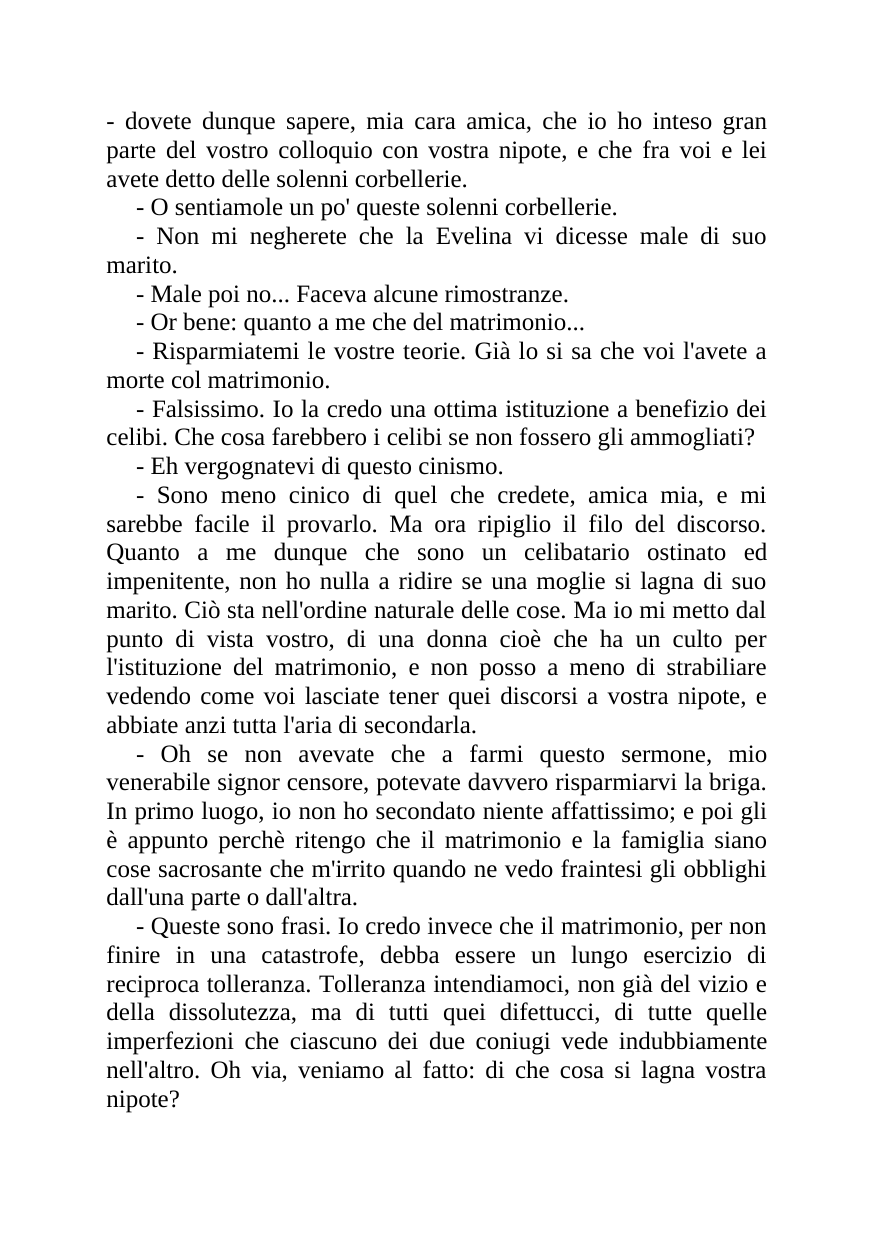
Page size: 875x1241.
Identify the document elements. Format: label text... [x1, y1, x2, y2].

text - Falsissimo. Io la credo una ottima istituzione a benefizio dei celibi. Che cosa farebbero i celibi se non fossero gli ammogliati? [106, 394, 768, 451]
text - Male poi no... Faceva alcune rimostranze. [106, 279, 768, 307]
text - Or bene: quanto a me che del matrimonio... [106, 307, 768, 336]
text - Non mi negherete che la Evelina vi dicesse male di suo marito. [106, 221, 768, 279]
text - dovete dunque sapere, mia cara amica, che io ho inteso gran parte del vostro colloquio con vostra nipote, e che fra voi e lei avete detto delle solenni corbellerie. [106, 106, 768, 192]
text - Risparmiatemi le vostre teorie. Già lo si sa che voi l'avete a morte col matrimonio. [106, 336, 768, 394]
text - Oh se non avevate che a farmi questo sermone, mio venerabile signor censore, potevate davvero risparmiarvi la briga. In primo luogo, io non ho secondato niente affattissimo; e poi gli è appunto perchè ritengo che il matrimonio e la famiglia siano cose sacrosante che m'irrito quando ne vedo fraintesi gli obblighi dall'una parte o dall'altra. [106, 739, 768, 911]
text - Eh vergognatevi di questo cinismo. [106, 451, 768, 480]
text - Queste sono frasi. Io credo invece che il matrimonio, per non finire in una catastrofe, debba essere un lungo esercizio di reciproca tolleranza. Tolleranza intendiamoci, non già del vizio e della dissolutezza, ma di tutti quei difettucci, di tutte quelle imperfezioni che ciascuno dei due coniugi vede indubbiamente nell'altro. Oh via, veniamo al fatto: di che cosa si lagna vostra nipote? [106, 911, 768, 1112]
text - O sentiamole un po' queste solenni corbellerie. [106, 192, 768, 221]
text - Sono meno cinico di quel che credete, amica mia, e mi sarebbe facile il provarlo. Ma ora ripiglio il filo del discorso. Quanto a me dunque che sono un celibatario ostinato ed impenitente, non ho nulla a ridire se una moglie si lagna di suo marito. Ciò sta nell'ordine naturale delle cose. Ma io mi metto dal punto di vista vostro, di una donna cioè che ha un culto per l'istituzione del matrimonio, e non posso a meno di strabiliare vedendo come voi lasciate tener quei discorsi a vostra nipote, e abbiate anzi tutta l'aria di secondarla. [106, 480, 768, 739]
